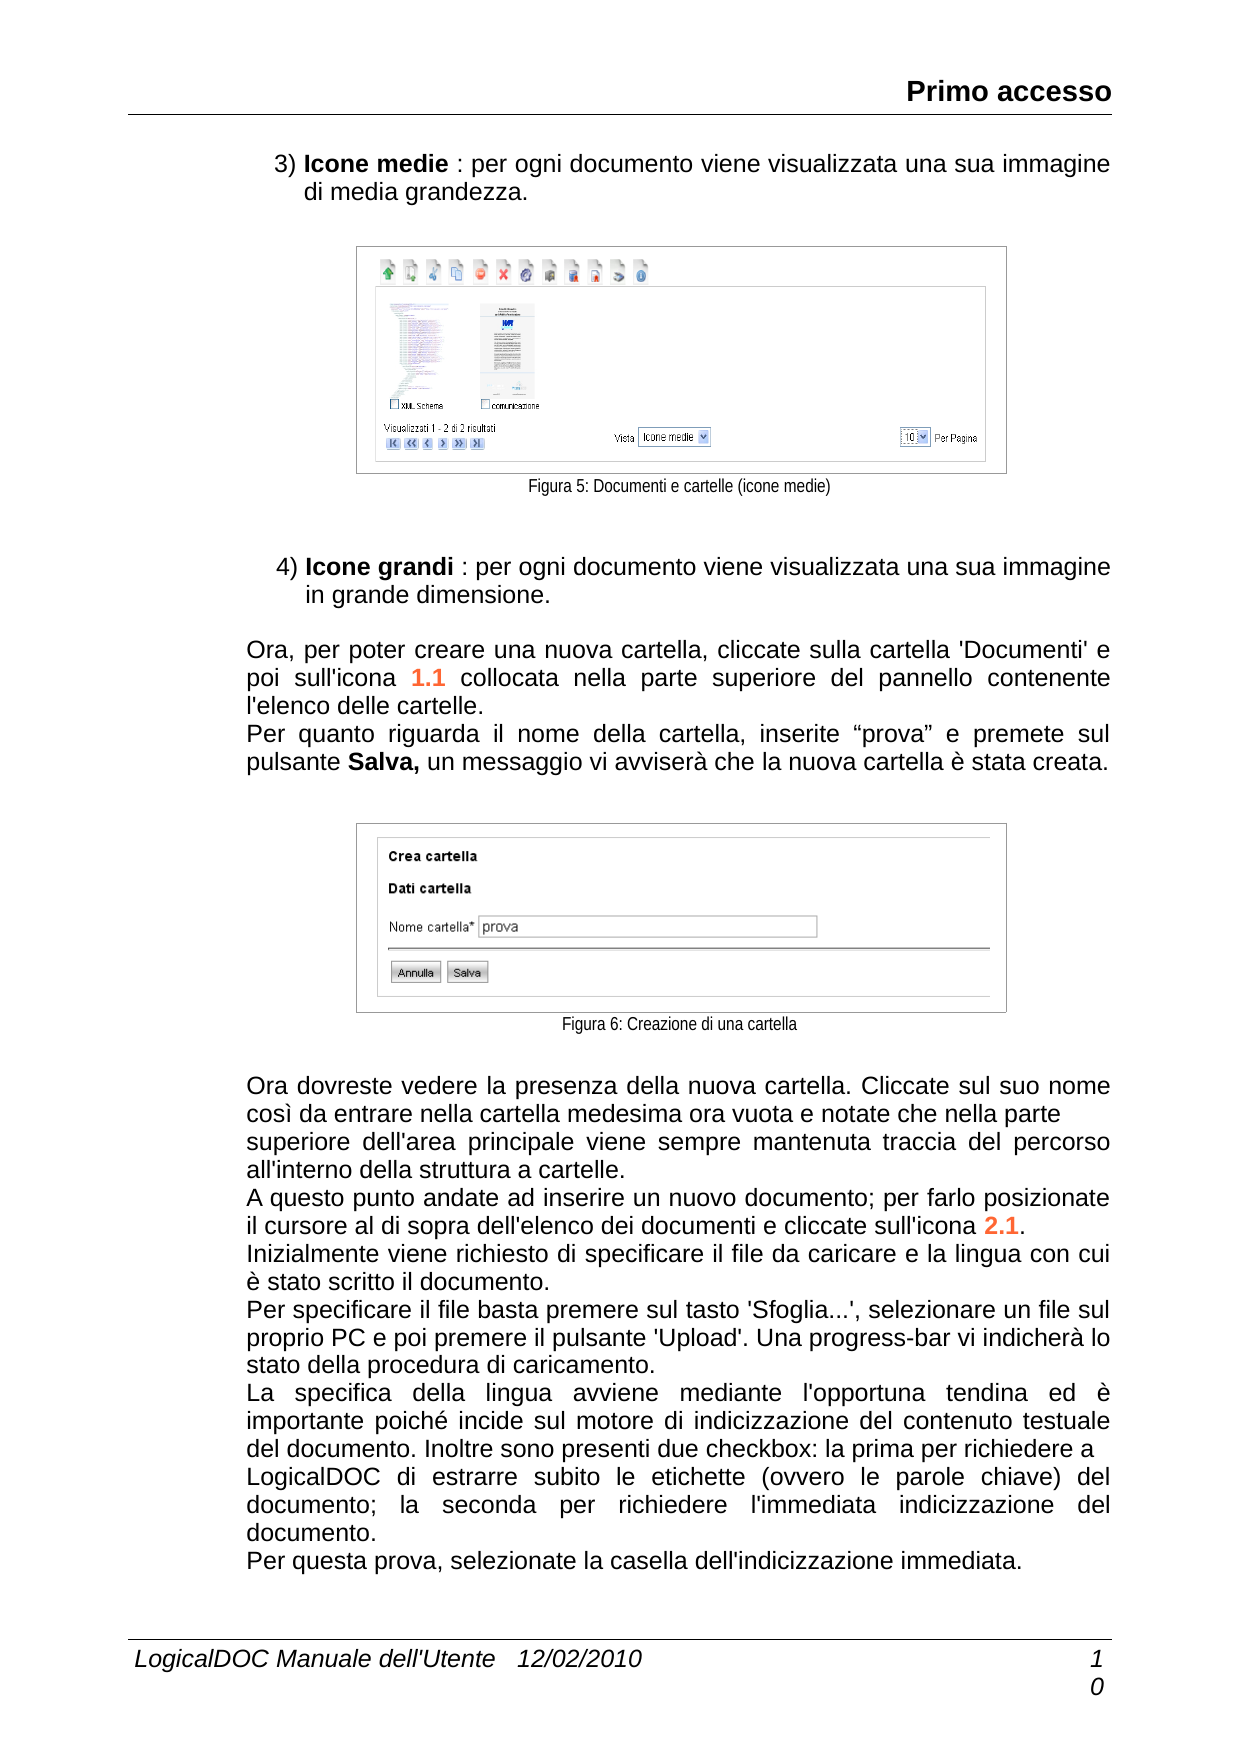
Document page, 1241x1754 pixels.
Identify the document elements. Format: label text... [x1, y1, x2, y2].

text Per quanto riguarda il nome della cartella, inserite “prova” e premete sul pulsante Salva, un messaggio vi avviserà che la nuova cartella è stata creata. [246, 720, 1112, 776]
text LogicalDOC di estrarre subito le etichette (ovvero le parole chiave) del documento; la seconda per richiedere l'immediata indicizzazione del documento. [246, 1463, 1112, 1547]
list Icone medie : per ogni documento viene visualizzata una sua immagine di media grandezza. [274, 150, 1112, 206]
list Icone grandi : per ogni documento viene visualizzata una sua immagine in grande dimensione. [276, 552, 1112, 608]
picture [372, 255, 989, 465]
text Figura 5: Documenti e cartelle (icone medie) [356, 474, 1003, 496]
text Ora dovreste vedere la presenza della nuova cartella. Cliccate sul suo nome così da entrare nella cartella medesima ora vuota e notate che nella parte [246, 1072, 1112, 1128]
text La specifica della lingua avviene mediante l'opportuna tendina ed è importante poiché incide sul motore di indicizzazione del contenuto testuale del documento. Inoltre sono presenti due checkbox: la prima per richiedere a [246, 1379, 1112, 1463]
text A questo punto andate ad inserire un nuovo documento; per farlo posizionate il cursore al di sopra dell'elenco dei documenti e cliccate sull'icona 2.1. [246, 1184, 1112, 1240]
text Per questa prova, selezionate la casella dell'indicizzazione immediata. [246, 1547, 1112, 1575]
text Inizialmente viene richiesto di specificare il file da caricare e la lingua con cui è stato scritto il documento. [246, 1240, 1112, 1296]
picture [372, 831, 990, 1003]
text Figura 6: Creazione di una cartella [356, 1013, 1003, 1035]
text Ora, per poter creare una nuova cartella, cliccate sulla cartella 'Documenti' e poi sull'icona 1.1 collocata nella parte superiore del pannello contenente l'elenco delle cartelle. [246, 636, 1112, 720]
text Per specificare il file basta premere sul tasto 'Sfoglia...', selezionare un file sul proprio PC e poi premere il pulsante 'Upload'. Una progress-bar vi indicherà lo stato della procedura di caricamento. [246, 1296, 1112, 1379]
text superiore dell'area principale viene sempre mantenuta traccia del percorso all'interno della struttura a cartelle. [246, 1128, 1112, 1184]
